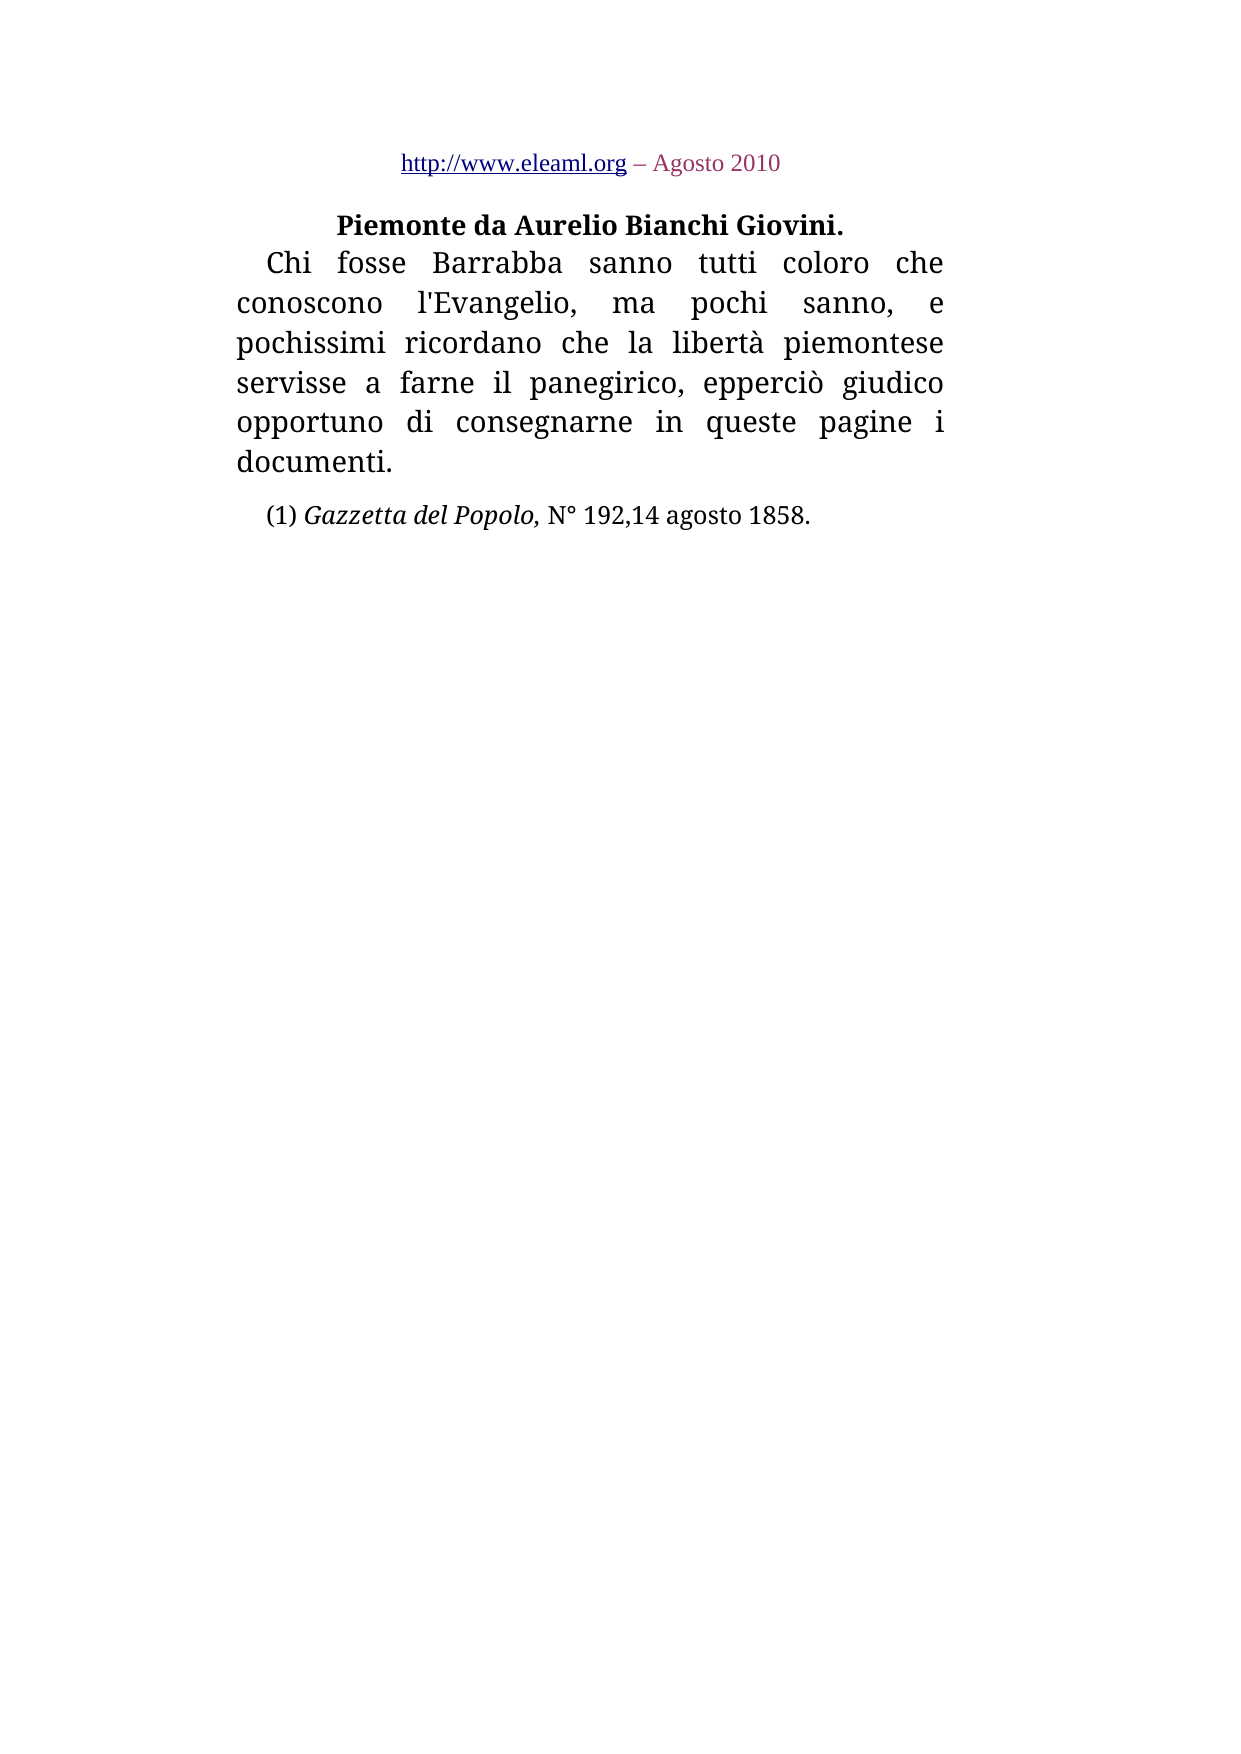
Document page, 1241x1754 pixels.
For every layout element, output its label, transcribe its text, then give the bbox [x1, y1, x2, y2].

text Piemonte da Aurelio Bianchi Giovini. [236, 206, 945, 243]
text Chi fosse Barrabba sanno tutti coloro che conoscono l'Evangelio, ma pochi sanno, e pochissimi ricordano che la libertà piemontese servisse a farne il panegirico, epperciò giudico opportuno di consegnarne in queste pagine i documenti. [236, 243, 945, 481]
text (1) Gazzetta del Popolo, N° 192,14 agosto 1858. [236, 498, 945, 532]
